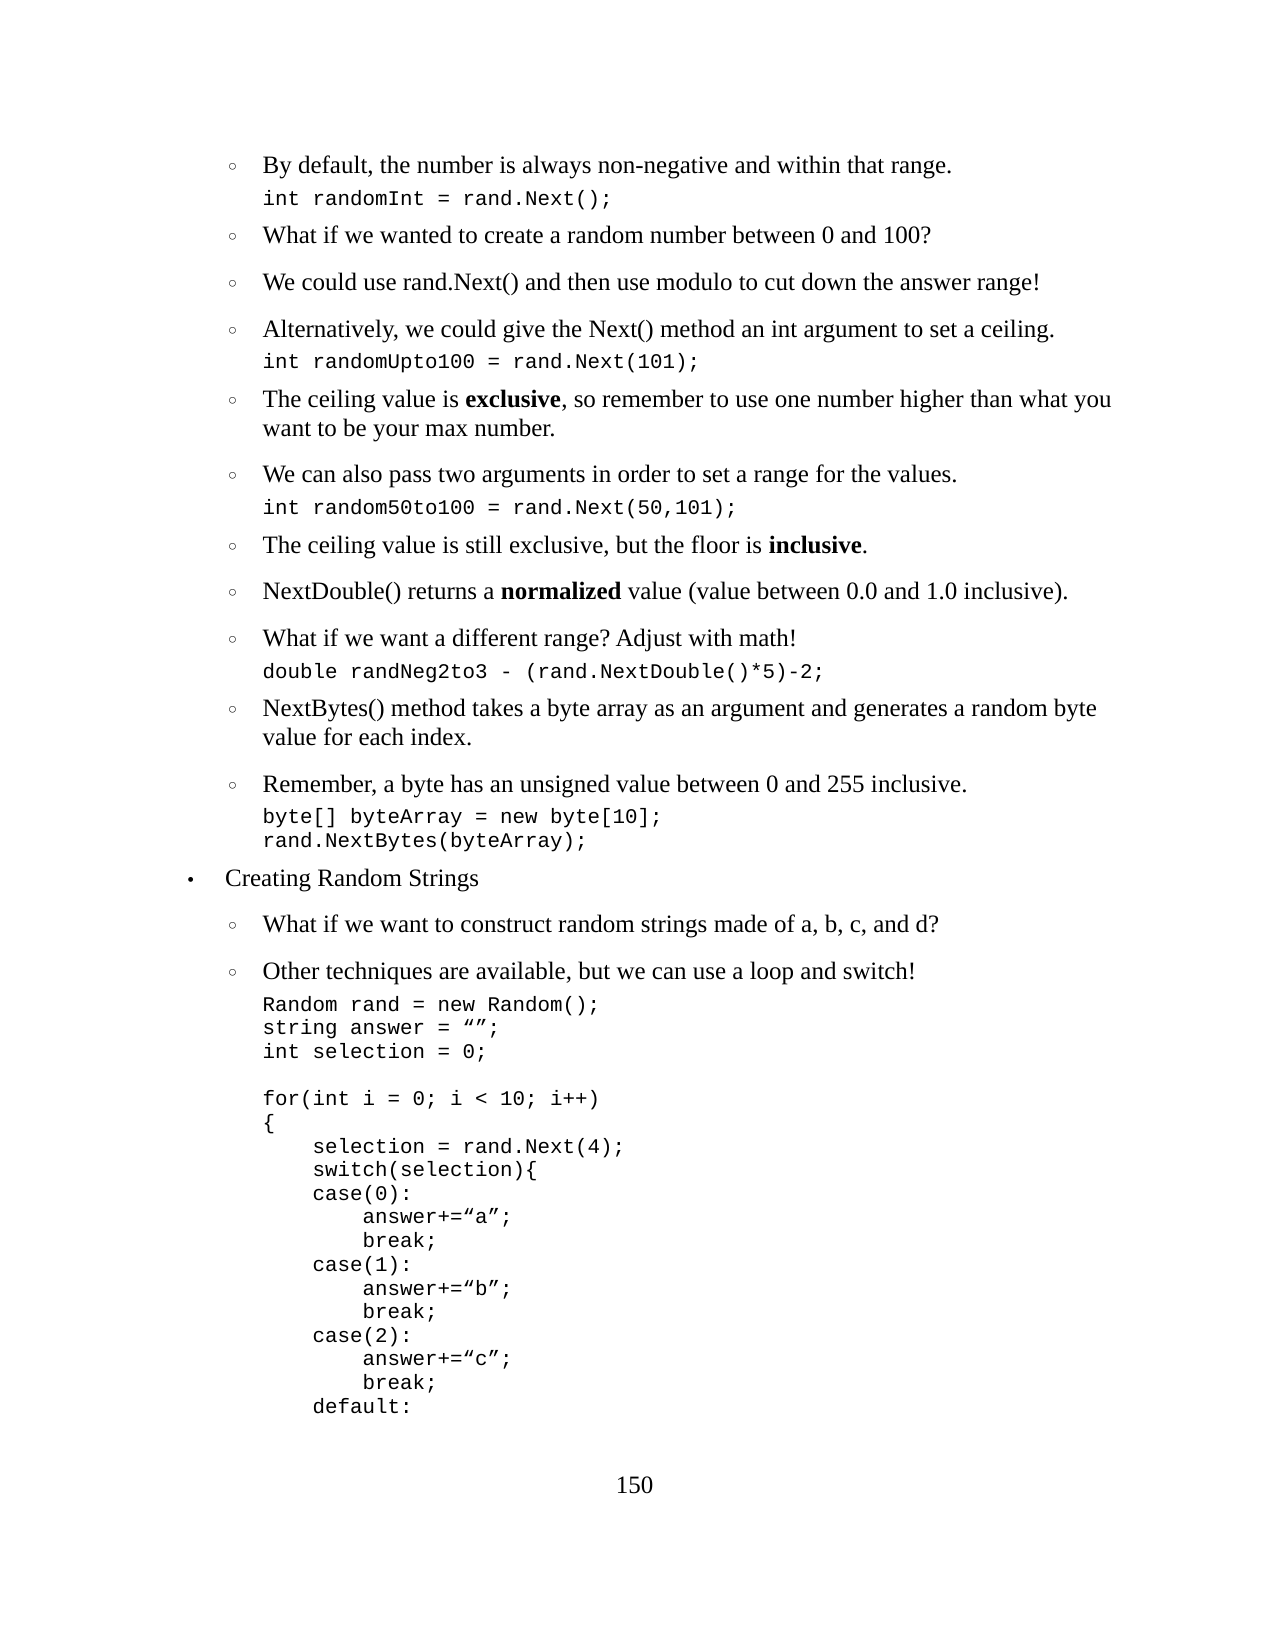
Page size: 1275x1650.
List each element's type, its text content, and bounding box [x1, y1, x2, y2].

list int randomInt = rand.Next(); [225, 188, 1125, 211]
list double randNeg2to3 - (rand.NextDouble()*5)-2; [225, 661, 1125, 684]
list The ceiling value is exclusive, so remember to use one number higher than what you want to be your max number. [225, 384, 1125, 441]
list int random50to100 = rand.Next(50,101); [225, 497, 1125, 521]
list NextBytes() method takes a byte array as an argument and generates a random byte value for each index. [225, 693, 1125, 751]
list break; [225, 1301, 1125, 1325]
list case(0): [225, 1183, 1125, 1207]
list answer+=“a”; [225, 1207, 1125, 1230]
list What if we wanted to create a random number between 0 and 100? [225, 220, 1125, 249]
list Creating Random Strings [187, 863, 1125, 891]
list break; [225, 1372, 1125, 1396]
list What if we want a different range? Adjust with math! [225, 623, 1125, 652]
list Random rand = new Random(); [225, 994, 1125, 1017]
list int selection = 0; [225, 1041, 1125, 1065]
list We could use rand.Next() and then use modulo to cut down the answer range! [225, 267, 1125, 296]
list We can also pass two arguments in order to set a range for the values. [225, 459, 1125, 488]
list case(1): [225, 1254, 1125, 1277]
list switch(selection){ [225, 1159, 1125, 1183]
list The ceiling value is still exclusive, but the floor is inclusive. [225, 530, 1125, 558]
list break; [225, 1230, 1125, 1254]
list case(2): [225, 1325, 1125, 1348]
list string answer = “”; [225, 1017, 1125, 1041]
list int randomUpto100 = rand.Next(101); [225, 351, 1125, 375]
list for(int i = 0; i < 10; i++) [225, 1088, 1125, 1112]
list { [225, 1112, 1125, 1136]
list default: [225, 1396, 1125, 1419]
list Remember, a byte has an unsigned value between 0 and 255 inclusive. [225, 769, 1125, 797]
list By default, the number is always non-negative and within that range. [225, 150, 1125, 179]
list NextDouble() returns a normalized value (value between 0.0 and 1.0 inclusive). [225, 576, 1125, 605]
list Other techniques are available, but we can use a loop and switch! [225, 956, 1125, 985]
list answer+=“c”; [225, 1348, 1125, 1372]
list byte[] byteArray = new byte[10]; [225, 806, 1125, 830]
list selection = rand.Next(4); [225, 1136, 1125, 1159]
list answer+=“b”; [225, 1277, 1125, 1301]
list What if we want to construct random strings made of a, b, c, and d? [225, 909, 1125, 938]
list rand.NextBytes(byteArray); [225, 830, 1125, 854]
list Alternatively, we could give the Next() method an int argument to set a ceiling. [225, 314, 1125, 342]
